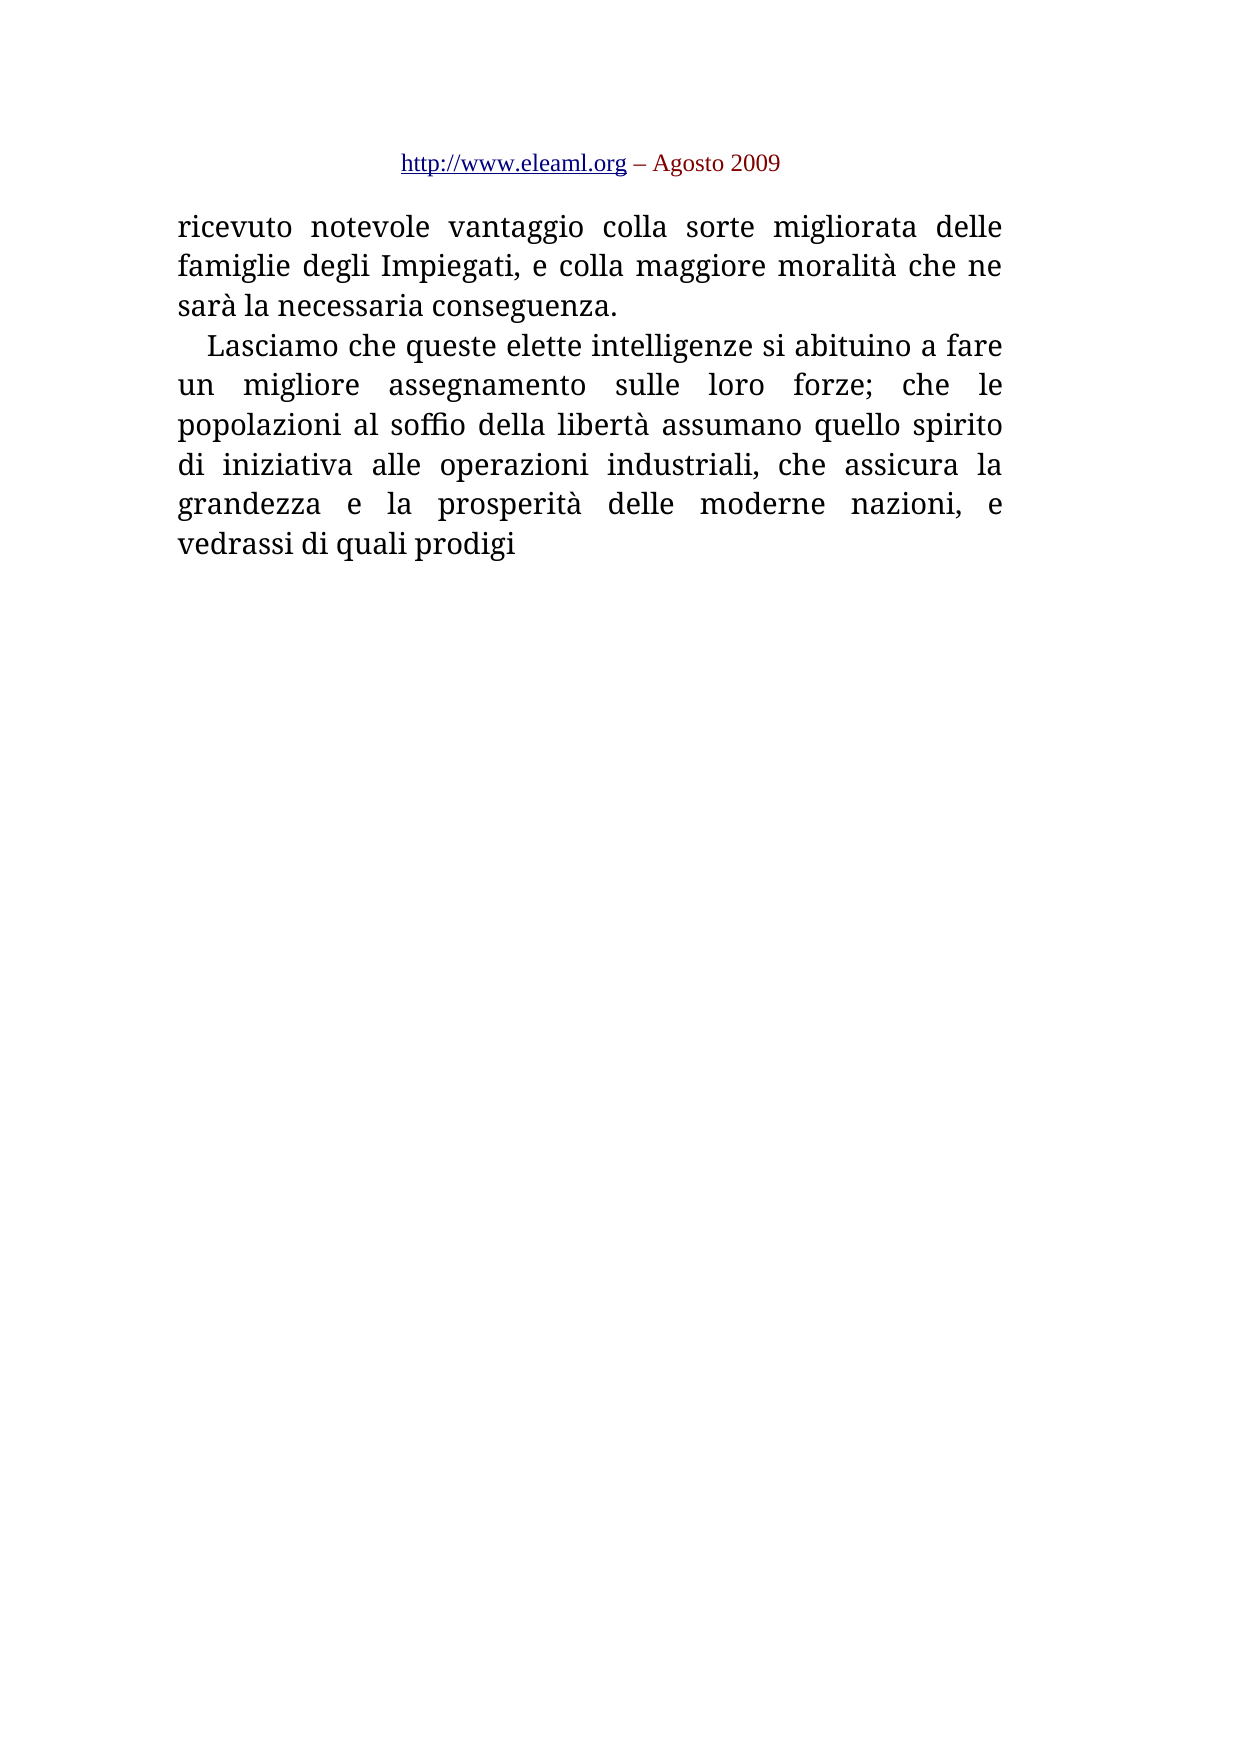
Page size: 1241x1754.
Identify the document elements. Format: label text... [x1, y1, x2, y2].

text Lasciamo che queste elette intelligenze si abituino a fare un migliore assegnamento sulle loro forze; che le popolazioni al soffio della libertà assumano quello spirito di iniziativa alle operazioni industriali, che assicura la grandezza e la prosperità delle moderne nazioni, e vedrassi di quali prodigi [177, 325, 1004, 563]
text ricevuto notevole vantaggio colla sorte migliorata delle famiglie degli Impiegati, e colla maggiore moralità che ne sarà la necessaria conseguenza. [177, 206, 1004, 325]
